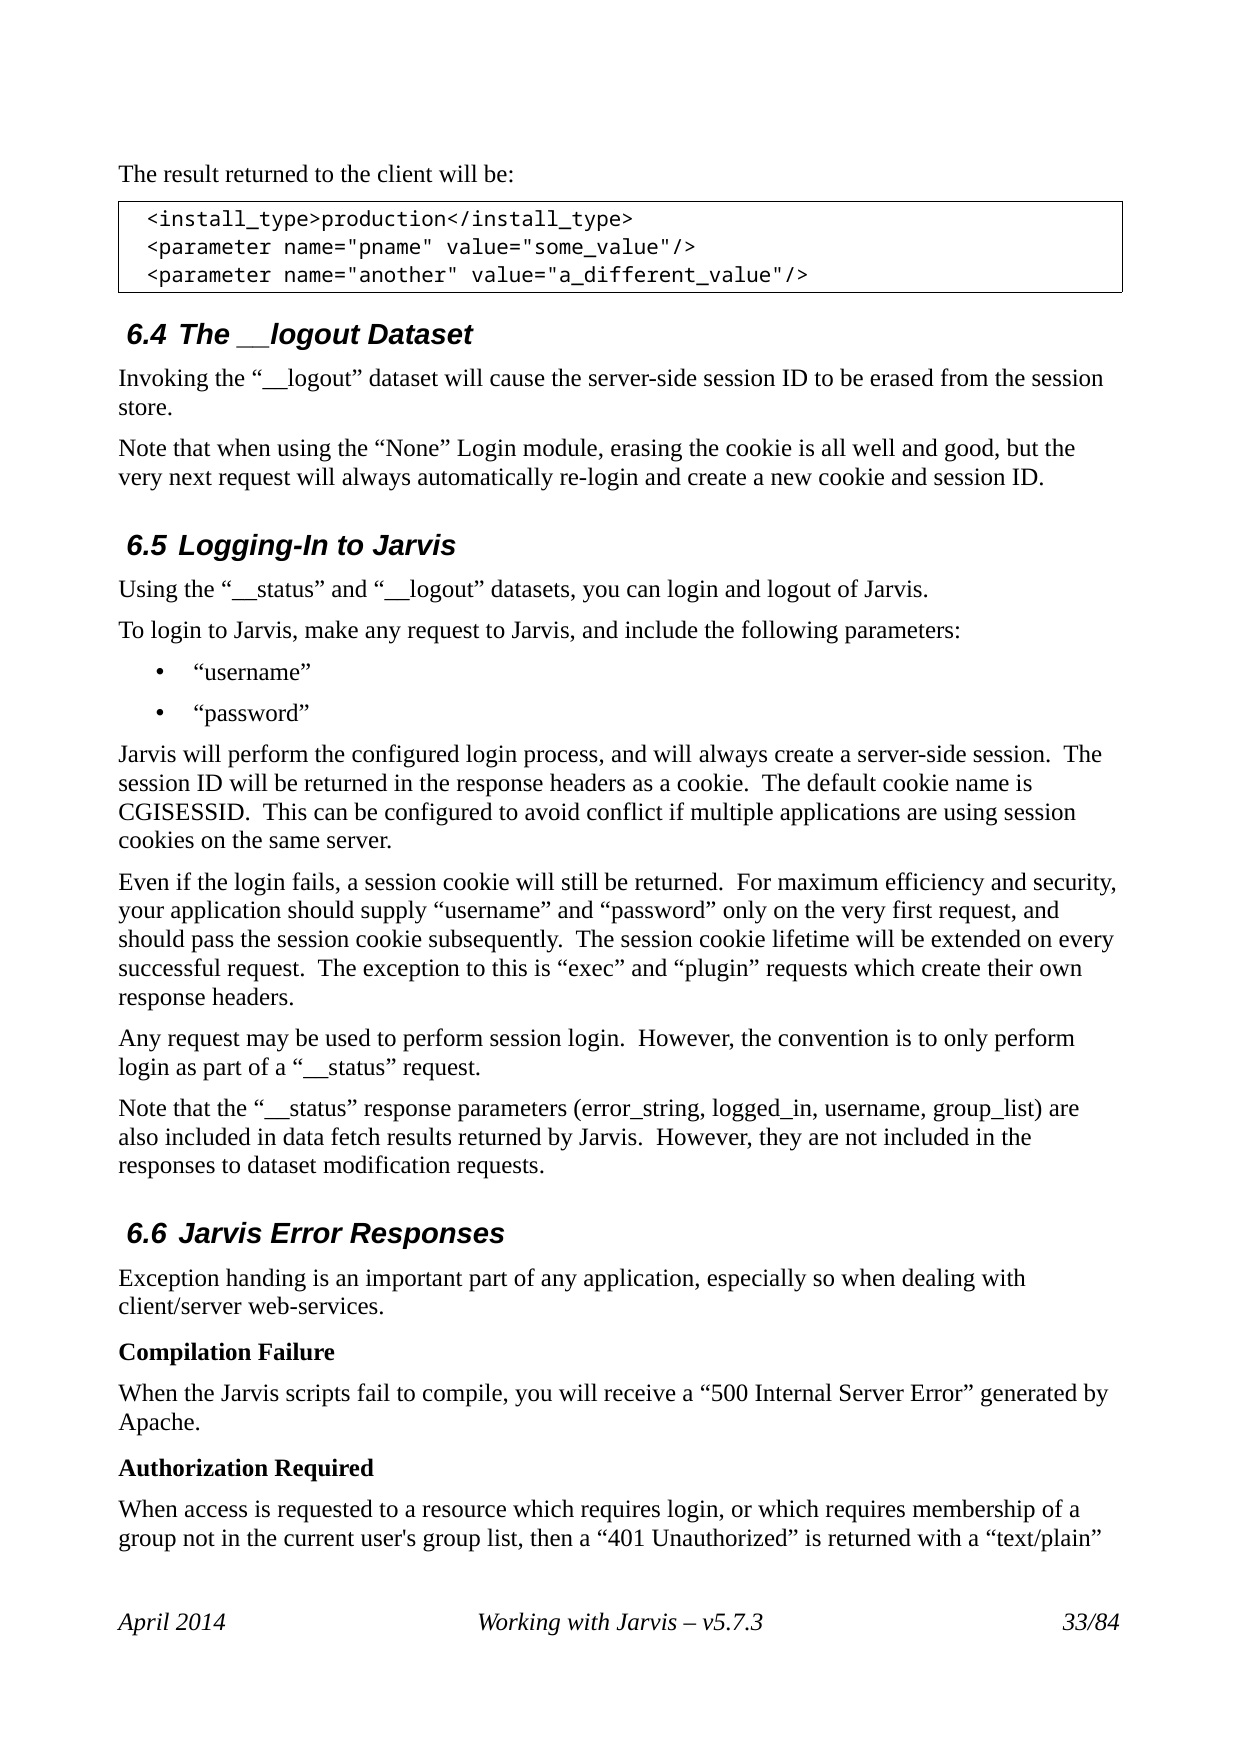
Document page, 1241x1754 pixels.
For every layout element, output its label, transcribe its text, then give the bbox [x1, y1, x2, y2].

text The result returned to the client will be: [118, 159, 1122, 188]
text <parameter name="another" value="a_different_value"/> [119, 257, 1122, 292]
list “password” [156, 698, 1122, 727]
text Even if the login fails, a session cookie will still be returned. For maximum efficiency and security, your application should supply “username” and “password” only on the very first request, and should pass the session cookie subsequently. The session cookie lifetime will be extended on every successful request. The exception to this is “exec” and “plugin” requests which create their own response headers. [118, 867, 1122, 1010]
text Exception handing is an important part of any application, especially so when dealing with client/server web-services. [118, 1263, 1122, 1320]
subtitle Logging-In to Jarvis [118, 528, 1122, 562]
text Using the “__status” and “__logout” datasets, you can login and logout of Jarvis. [118, 574, 1122, 603]
text Note that the “__status” response parameters (error_string, logged_in, username, group_list) are also included in data fetch results returned by Jarvis. However, they are not included in the responses to dataset modification requests. [118, 1093, 1122, 1179]
text <parameter name="pname" value="some_value"/> [119, 229, 1122, 257]
subtitle Jarvis Error Responses [118, 1217, 1122, 1250]
text Note that when using the “None” Login module, erasing the cookie is all well and good, but the very next request will always automatically re-login and create a new cookie and session ID. [118, 433, 1122, 491]
text Invoking the “__logout” dataset will cause the server-side session ID to be erased from the session store. [118, 363, 1122, 421]
text When access is requested to a resource which requires login, or which requires membership of a group not in the current user's group list, then a “401 Unauthorized” is returned with a “text/plain” [118, 1494, 1122, 1552]
subtitle Compilation Failure [118, 1337, 1122, 1366]
list “username” [156, 657, 1122, 685]
text <install_type>production</install_type> [119, 202, 1122, 229]
text Jarvis will perform the configured login process, and will always create a server-side session. The session ID will be returned in the response headers as a cookie. The default cookie name is CGISESSID. This can be configured to avoid conflict if multiple applications are using session cookies on the same server. [118, 739, 1122, 854]
subtitle Authorization Required [118, 1453, 1122, 1482]
text To login to Jarvis, make any request to Jarvis, and include the following parameters: [118, 615, 1122, 644]
text Any request may be used to perform session login. However, the convention is to only perform login as part of a “__status” request. [118, 1023, 1122, 1080]
text When the Jarvis scripts fail to compile, you will receive a “500 Internal Server Error” generated by Apache. [118, 1378, 1122, 1436]
subtitle The __logout Dataset [118, 317, 1122, 351]
